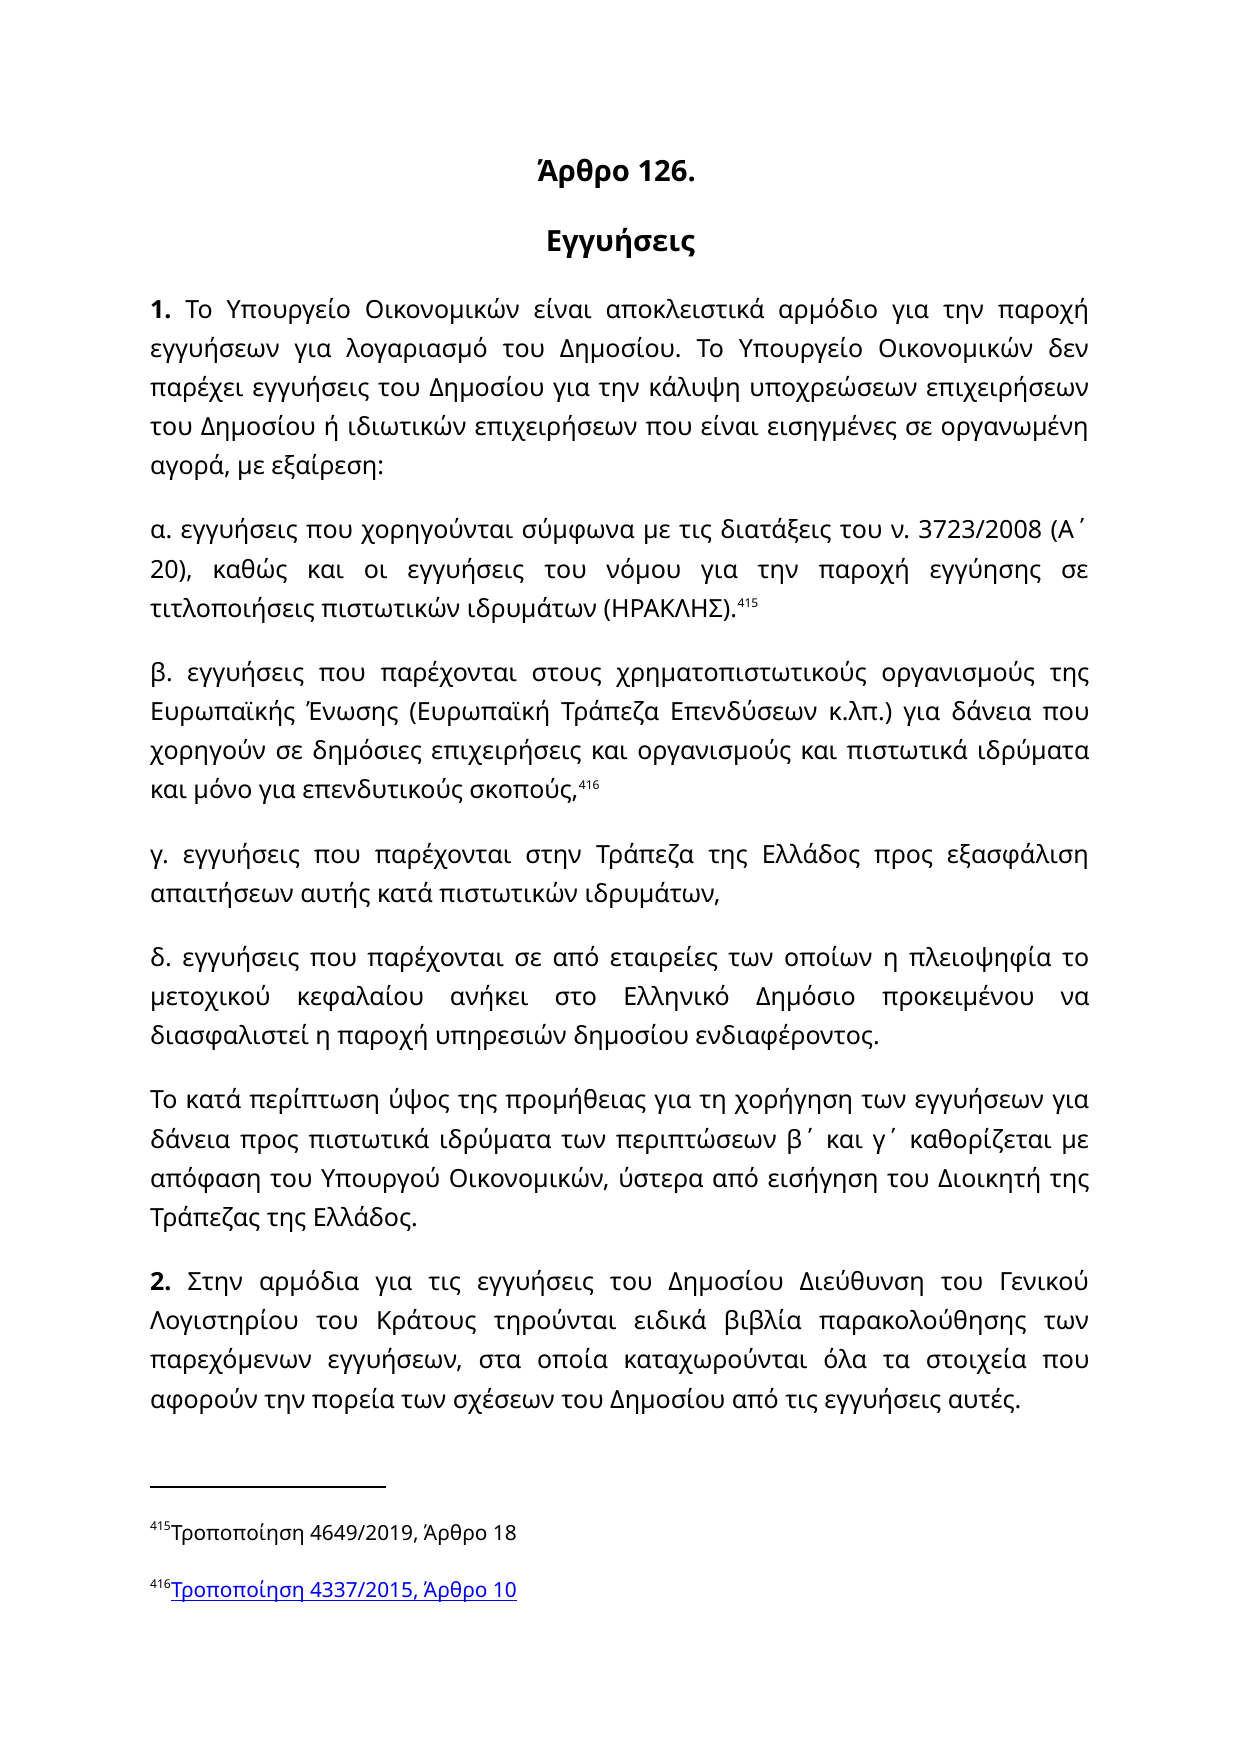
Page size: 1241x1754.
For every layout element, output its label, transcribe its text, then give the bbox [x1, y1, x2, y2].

text δ. εγγυήσεις που παρέχονται σε από εταιρείες των οποίων η πλειοψηφία το μετοχικού κεφαλαίου ανήκει στο Ελληνικό Δημόσιο προκειμένου να διασφαλιστεί η παροχή υπηρεσιών δημοσίου ενδιαφέροντος. [150, 939, 1090, 1052]
text 1. Το Υπουργείο Οικονομικών είναι αποκλειστικά αρμόδιο για την παροχή εγγυήσεων για λογαριασμό του Δημοσίου. Το Υπουργείο Οικονομικών δεν παρέχει εγγυήσεις του Δημοσίου για την κάλυψη υποχρεώσεων επιχειρήσεων του Δημοσίου ή ιδιωτικών επιχειρήσεων που είναι εισηγμένες σε οργανωμένη αγορά, με εξαίρεση: [150, 291, 1090, 482]
text γ. εγγυήσεις που παρέχονται στην Τράπεζα της Ελλάδος προς εξασφάλιση απαιτήσεων αυτής κατά πιστωτικών ιδρυμάτων, [150, 836, 1090, 909]
text Τροποποίηση 4337/2015, Άρθρο 10 [150, 1576, 1090, 1604]
text 2. Στην αρμόδια για τις εγγυήσεις του Δημοσίου Διεύθυνση του Γενικού Λογιστηρίου του Κράτους τηρούνται ειδικά βιβλία παρακολούθησης των παρεχόμενων εγγυήσεων, στα οποία καταχωρούνται όλα τα στοιχεία που αφορούν την πορεία των σχέσεων του Δημοσίου από τις εγγυήσεις αυτές. [150, 1264, 1090, 1415]
text Τροποποίηση 4649/2019, Άρθρο 18 [150, 1518, 1090, 1546]
subtitle Άρθρο 126. [150, 150, 1090, 190]
text β. εγγυήσεις που παρέχονται στους χρηματοπιστωτικούς οργανισμούς της Ευρωπαϊκής Ένωσης (Ευρωπαϊκή Τράπεζα Επενδύσεων κ.λπ.) για δάνεια που χορηγούν σε δημόσιες επιχειρήσεις και οργανισμούς και πιστωτικά ιδρύματα και μόνο για επενδυτικούς σκοπούς, [150, 654, 1090, 806]
text α. εγγυήσεις που χορηγούνται σύμφωνα με τις διατάξεις του ν. 3723/2008 (Α΄ 20), καθώς και οι εγγυήσεις του νόμου για την παροχή εγγύησης σε τιτλοποιήσεις πιστωτικών ιδρυμάτων (ΗΡΑΚΛΗΣ). [150, 512, 1090, 624]
subtitle Εγγυήσεις [150, 221, 1090, 260]
text Το κατά περίπτωση ύψος της προμήθειας για τη χορήγηση των εγγυήσεων για δάνεια προς πιστωτικά ιδρύματα των περιπτώσεων β΄ και γ΄ καθορίζεται με απόφαση του Υπουργού Οικονομικών, ύστερα από εισήγηση του Διοικητή της Τράπεζας της Ελλάδος. [150, 1082, 1090, 1234]
